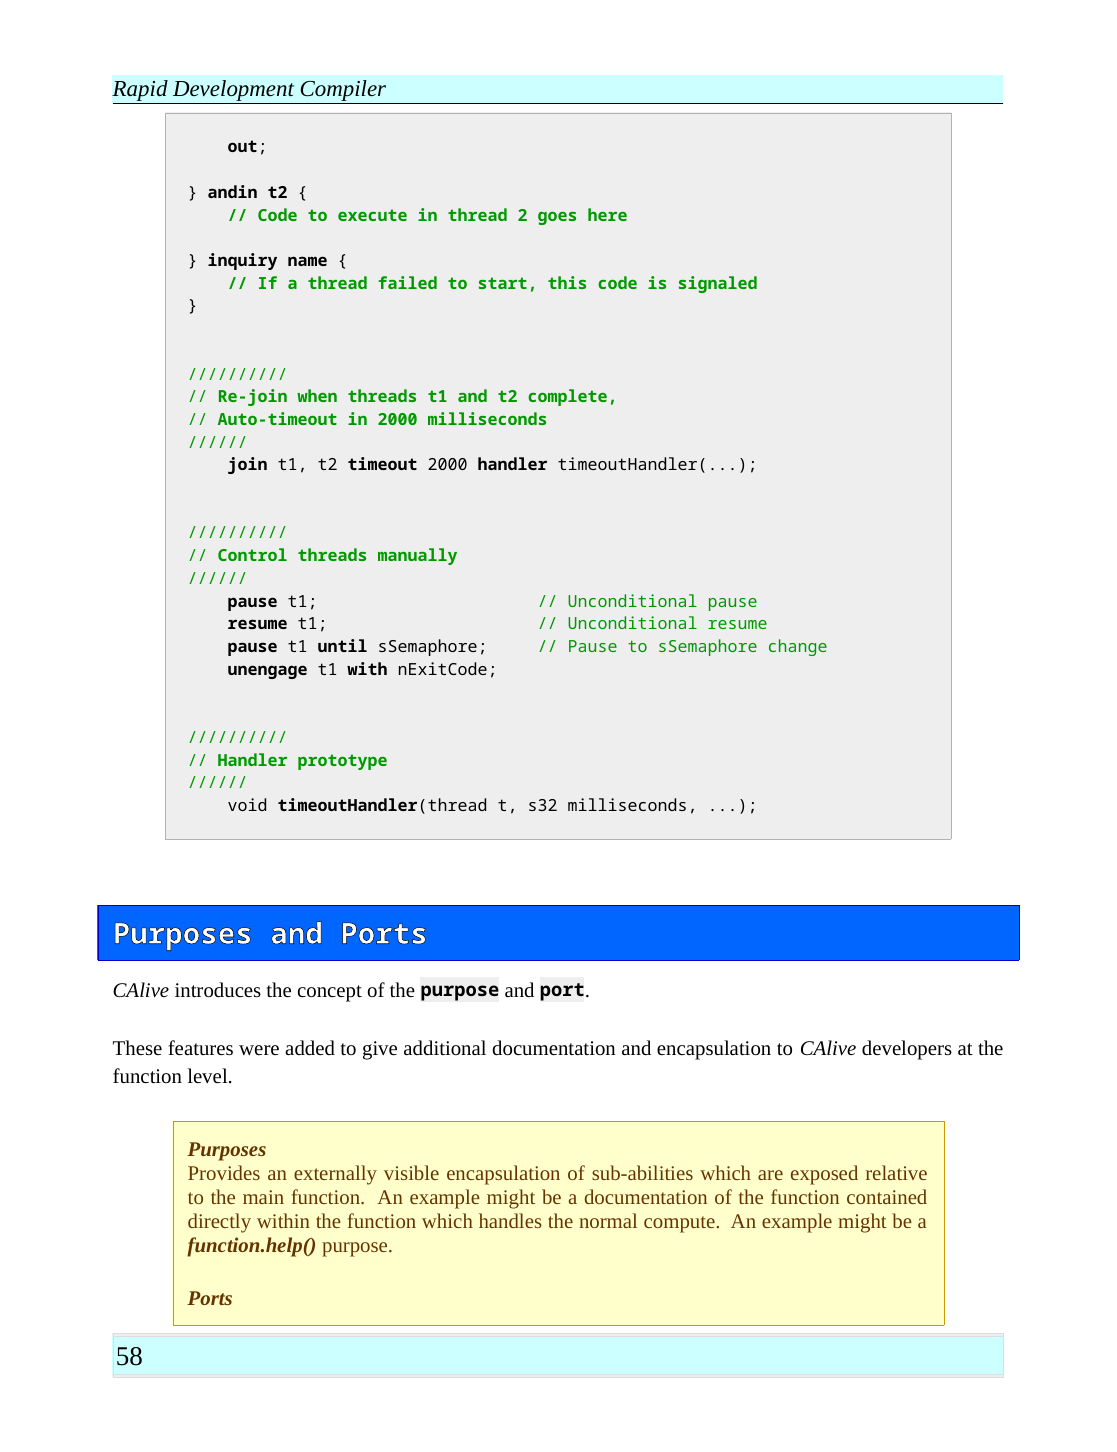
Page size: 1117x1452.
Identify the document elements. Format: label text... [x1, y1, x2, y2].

text CAlive introduces the concept of the purpose and port. [112, 977, 1003, 1002]
text Ports [174, 1271, 944, 1325]
text These features were added to give additional documentation and encapsulation to CAlive developers at the function level. [112, 1036, 1003, 1088]
text Purposes Provides an externally visible encapsulation of sub-abilities which are exposed relative to the main function. An example might be a documentation of the function contained directly within the function which handles the normal compute. An example might be a function.help() purpose. [174, 1122, 944, 1257]
subtitle Purposes and Ports [99, 906, 1019, 960]
text out; } andin t2 { // Code to execute in thread 2 goes here } inquiry name { // If a thread failed to start, this code is signaled } ////////// // Re-join when threads t1 and t2 complete, // Auto-timeout in 2000 milliseconds ////// join t1, t2 timeout 2000 handler timeoutHandler(...); ////////// // Control threads manually ////// pause t1; // Unconditional pause resume t1; // Unconditional resume pause t1 until sSemaphore; // Pause to sSemaphore change unengage t1 with nExitCode; ////////// // Handler prototype ////// void timeoutHandler(thread t, s32 milliseconds, ...); [166, 114, 951, 839]
